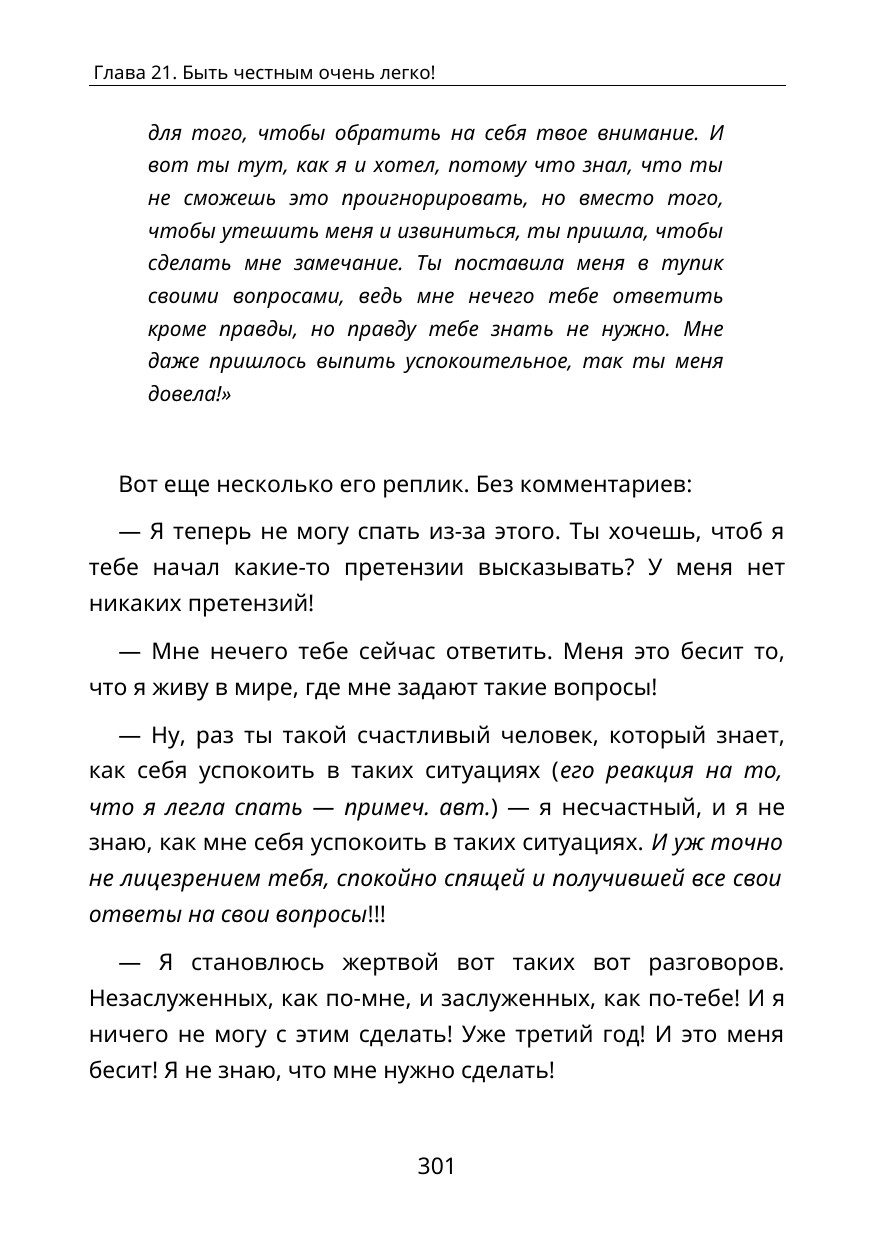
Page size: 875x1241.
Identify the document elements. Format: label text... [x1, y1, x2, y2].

text — Я становлюсь жертвой вот таких вот разговоров. Незаслуженных, как по-мне, и заслуженных, как по-тебе! И я ничего не могу с этим сделать! Уже третий год! И это меня бесит! Я не знаю, что мне нужно сделать! [88, 946, 786, 1085]
text — Ну, раз ты такой счастливый человек, который знает, как себя успокоить в таких ситуациях (его реакция на то, что я легла спать — примеч. авт.) — я несчастный, и я не знаю, как мне себя успокоить в таких ситуациях. И уж точно не лицезрением тебя, спокойно спящей и получившей все свои ответы на свои вопросы!!! [88, 718, 786, 929]
text — Я теперь не могу спать из-за этого. Ты хочешь, чтоб я тебе начал какие-то претензии высказывать? У меня нет никаких претензий! [88, 515, 786, 618]
text для того, чтобы обратить на себя твое внимание. И вот ты тут, как я и хотел, потому что знал, что ты не сможешь это проигнорировать, но вместо того, чтобы утешить меня и извиниться, ты пришла, чтобы сделать мне замечание. Ты поставила меня в тупик своими вопросами, ведь мне нечего тебе ответить кроме правды, но правду тебе знать не нужно. Мне даже пришлось выпить успокоительное, так ты меня довела!» [148, 118, 726, 407]
text Вот еще несколько его реплик. Без комментариев: [88, 468, 786, 499]
text — Мне нечего тебе сейчас ответить. Меня это бесит то, что я живу в мире, где мне задают такие вопросы! [88, 635, 786, 702]
